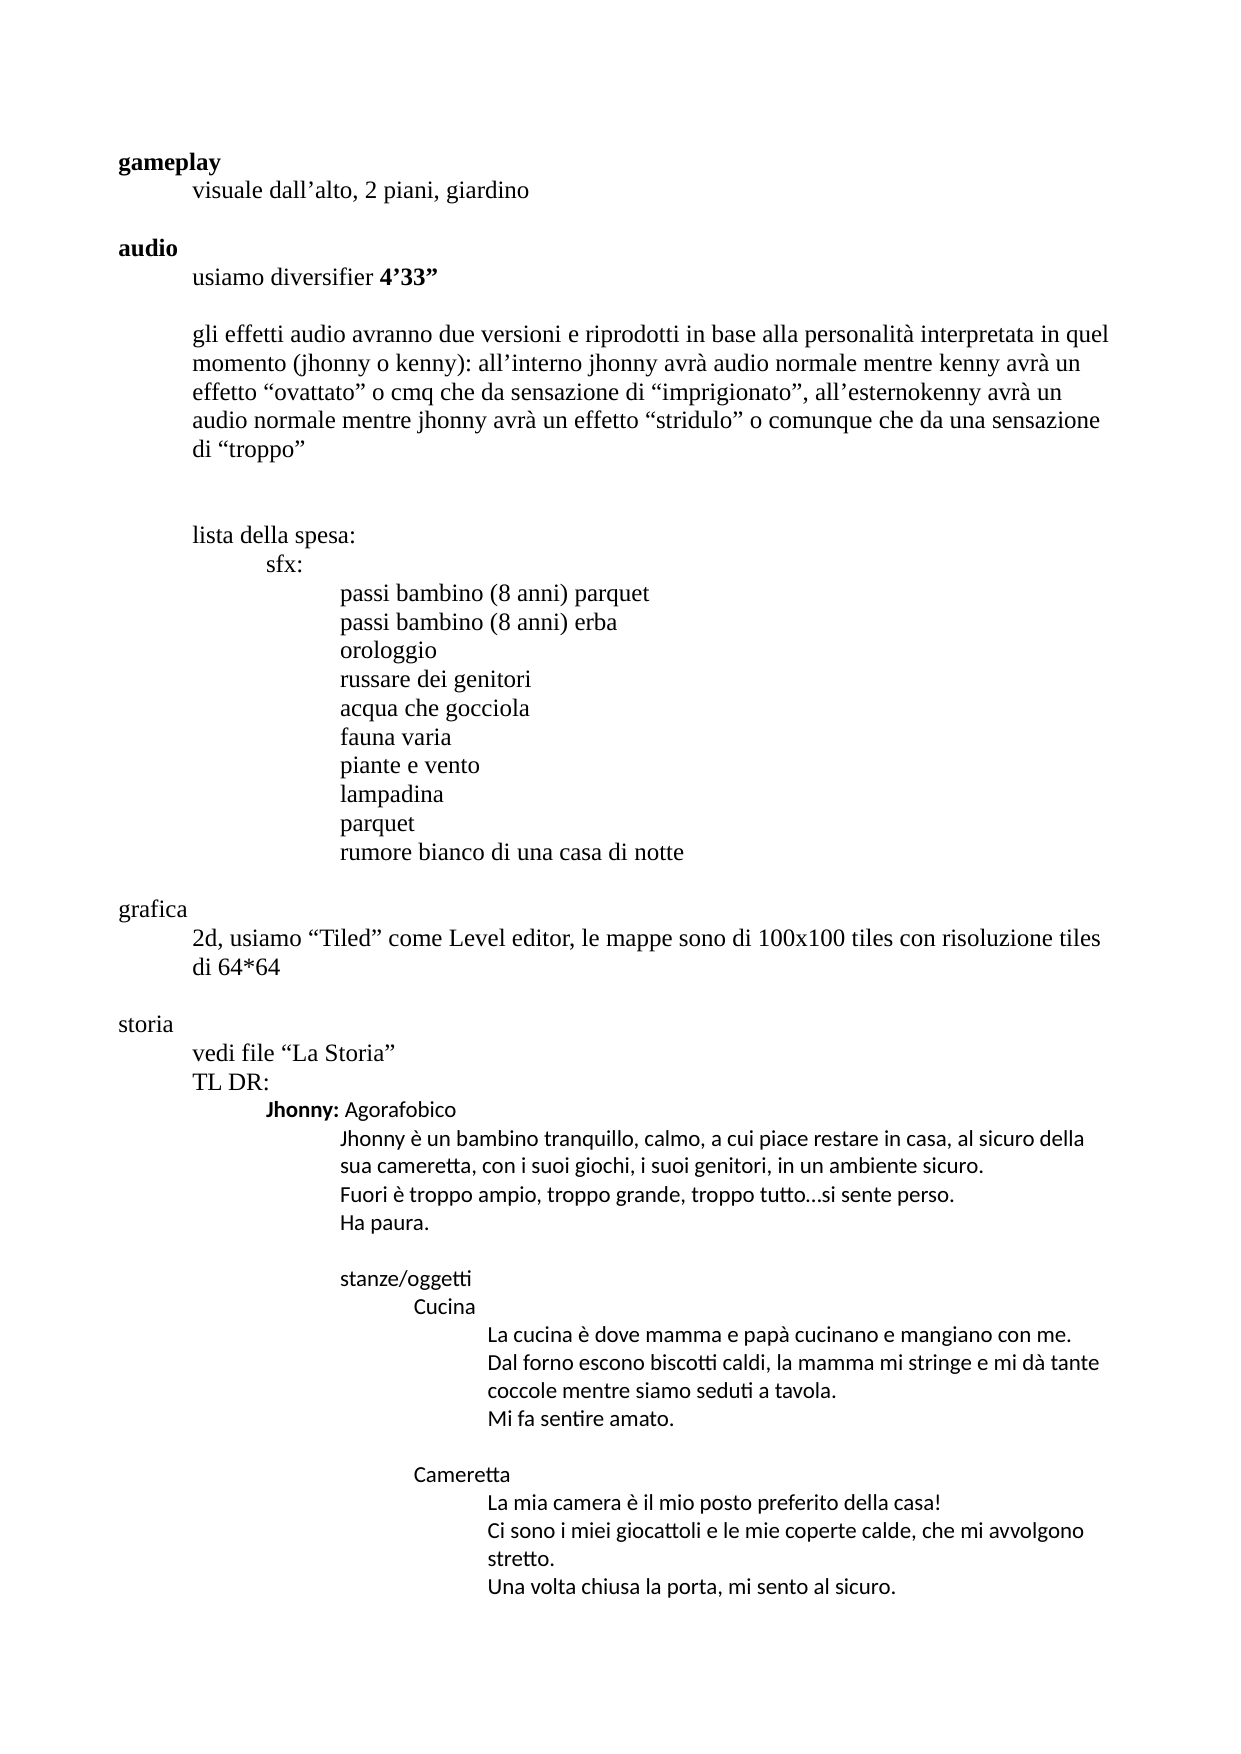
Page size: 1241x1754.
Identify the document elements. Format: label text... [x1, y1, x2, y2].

text storia [118, 1009, 1122, 1038]
text 2d, usiamo “Tiled” come Level editor, le mappe sono di 100x100 tiles con risoluzione tiles di 64*64 [192, 923, 1122, 981]
text Cucina [413, 1292, 1122, 1320]
text visuale dall’alto, 2 piani, giardino [192, 176, 1122, 204]
text parquet [340, 808, 1122, 837]
text Jhonny è un bambino tranquillo, calmo, a cui piace restare in casa, al sicuro della sua cameretta, con i suoi giochi, i suoi genitori, in un ambiente sicuro. Fuori è troppo ampio, troppo grande, troppo tutto…si sente perso. [340, 1124, 1122, 1208]
text lista della spesa: [192, 521, 1122, 549]
text La mia camera è il mio posto preferito della casa! [487, 1488, 1122, 1516]
text Dal forno escono biscotti caldi, la mamma mi stringe e mi dà tante coccole mentre siamo seduti a tavola. Mi fa sentire amato. [487, 1348, 1122, 1432]
text gli effetti audio avranno due versioni e riprodotti in base alla personalità interpretata in quel momento (jhonny o kenny): all’interno jhonny avrà audio normale mentre kenny avrà un effetto “ovattato” o cmq che da sensazione di “imprigionato”, all’esternokenny avrà un audio normale mentre jhonny avrà un effetto “stridulo” o comunque che da una sensazione di “troppo” [192, 319, 1122, 463]
text usiamo diversifier 4’33” [192, 262, 1122, 291]
text La cucina è dove mamma e papà cucinano e mangiano con me. [487, 1320, 1122, 1348]
text stanze/oggetti [340, 1264, 1122, 1292]
text Ci sono i miei giocattoli e le mie coperte calde, che mi avvolgono stretto. Una volta chiusa la porta, mi sento al sicuro. [487, 1516, 1122, 1600]
text Jhonny: Agorafobico [266, 1096, 1122, 1124]
text audio [118, 233, 1122, 262]
text passi bambino (8 anni) erba [340, 607, 1122, 636]
text TL DR: [192, 1067, 1122, 1096]
text rumore bianco di una casa di notte [340, 837, 1122, 866]
text russare dei genitori [340, 664, 1122, 693]
text fauna varia [340, 722, 1122, 751]
text Ha paura. [340, 1208, 1122, 1236]
text passi bambino (8 anni) parquet [340, 578, 1122, 607]
text gameplay [118, 147, 1122, 176]
text piante e vento [340, 751, 1122, 779]
text orologgio [340, 636, 1122, 664]
text vedi file “La Storia” [192, 1038, 1122, 1067]
text lampadina [340, 779, 1122, 808]
text sfx: [266, 549, 1122, 578]
text grafica [118, 894, 1122, 923]
text Cameretta [413, 1460, 1122, 1488]
text acqua che gocciola [340, 693, 1122, 722]
